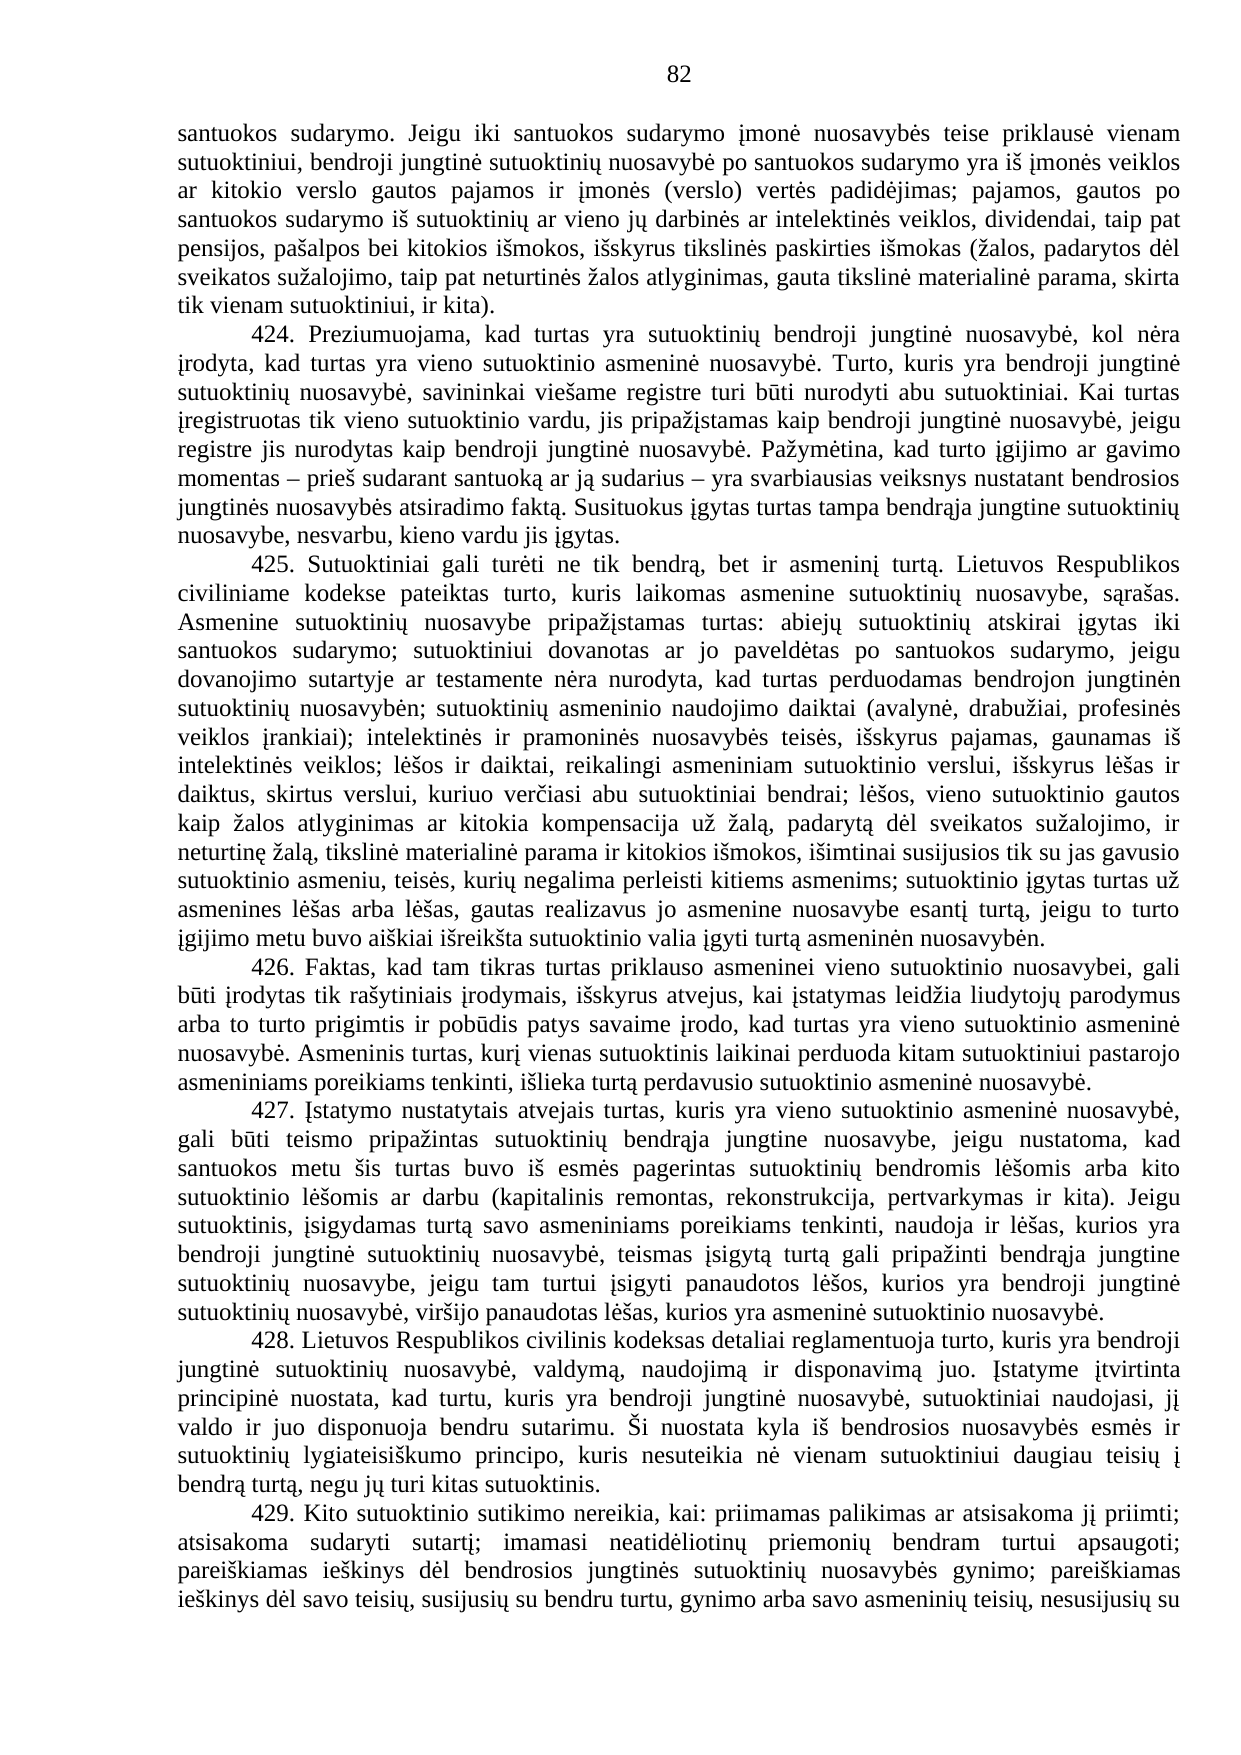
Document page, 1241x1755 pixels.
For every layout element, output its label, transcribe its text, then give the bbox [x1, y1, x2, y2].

text 426. Faktas, kad tam tikras turtas priklauso asmeninei vieno sutuoktinio nuosavybei, gali būti įrodytas tik rašytiniais įrodymais, išskyrus atvejus, kai įstatymas leidžia liudytojų parodymus arba to turto prigimtis ir pobūdis patys savaime įrodo, kad turtas yra vieno sutuoktinio asmeninė nuosavybė. Asmeninis turtas, kurį vienas sutuoktinis laikinai perduoda kitam sutuoktiniui pastarojo asmeniniams poreikiams tenkinti, išlieka turtą perdavusio sutuoktinio asmeninė nuosavybė. [177, 952, 1181, 1096]
text 428. Lietuvos Respublikos civilinis kodeksas detaliai reglamentuoja turto, kuris yra bendroji jungtinė sutuoktinių nuosavybė, valdymą, naudojimą ir disponavimą juo. Įstatyme įtvirtinta principinė nuostata, kad turtu, kuris yra bendroji jungtinė nuosavybė, sutuoktiniai naudojasi, jį valdo ir juo disponuoja bendru sutarimu. Ši nuostata kyla iš bendrosios nuosavybės esmės ir sutuoktinių lygiateisiškumo principo, kuris nesuteikia nė vienam sutuoktiniui daugiau teisių į bendrą turtą, negu jų turi kitas sutuoktinis. [177, 1326, 1181, 1498]
text santuokos sudarymo. Jeigu iki santuokos sudarymo įmonė nuosavybės teise priklausė vienam sutuoktiniui, bendroji jungtinė sutuoktinių nuosavybė po santuokos sudarymo yra iš įmonės veiklos ar kitokio verslo gautos pajamos ir įmonės (verslo) vertės padidėjimas; pajamos, gautos po santuokos sudarymo iš sutuoktinių ar vieno jų darbinės ar intelektinės veiklos, dividendai, taip pat pensijos, pašalpos bei kitokios išmokos, išskyrus tikslinės paskirties išmokas (žalos, padarytos dėl sveikatos sužalojimo, taip pat neturtinės žalos atlyginimas, gauta tikslinė materialinė parama, skirta tik vienam sutuoktiniui, ir kita). [177, 118, 1181, 319]
text 424. Preziumuojama, kad turtas yra sutuoktinių bendroji jungtinė nuosavybė, kol nėra įrodyta, kad turtas yra vieno sutuoktinio asmeninė nuosavybė. Turto, kuris yra bendroji jungtinė sutuoktinių nuosavybė, savininkai viešame registre turi būti nurodyti abu sutuoktiniai. Kai turtas įregistruotas tik vieno sutuoktinio vardu, jis pripažįstamas kaip bendroji jungtinė nuosavybė, jeigu registre jis nurodytas kaip bendroji jungtinė nuosavybė. Pažymėtina, kad turto įgijimo ar gavimo momentas – prieš sudarant santuoką ar ją sudarius – yra svarbiausias veiksnys nustatant bendrosios jungtinės nuosavybės atsiradimo faktą. Susituokus įgytas turtas tampa bendrąja jungtine sutuoktinių nuosavybe, nesvarbu, kieno vardu jis įgytas. [177, 319, 1181, 549]
text 425. Sutuoktiniai gali turėti ne tik bendrą, bet ir asmeninį turtą. Lietuvos Respublikos civiliniame kodekse pateiktas turto, kuris laikomas asmenine sutuoktinių nuosavybe, sąrašas. Asmenine sutuoktinių nuosavybe pripažįstamas turtas: abiejų sutuoktinių atskirai įgytas iki santuokos sudarymo; sutuoktiniui dovanotas ar jo paveldėtas po santuokos sudarymo, jeigu dovanojimo sutartyje ar testamente nėra nurodyta, kad turtas perduodamas bendrojon jungtinėn sutuoktinių nuosavybėn; sutuoktinių asmeninio naudojimo daiktai (avalynė, drabužiai, profesinės veiklos įrankiai); intelektinės ir pramoninės nuosavybės teisės, išskyrus pajamas, gaunamas iš intelektinės veiklos; lėšos ir daiktai, reikalingi asmeniniam sutuoktinio verslui, išskyrus lėšas ir daiktus, skirtus verslui, kuriuo verčiasi abu sutuoktiniai bendrai; lėšos, vieno sutuoktinio gautos kaip žalos atlyginimas ar kitokia kompensacija už žalą, padarytą dėl sveikatos sužalojimo, ir neturtinę žalą, tikslinė materialinė parama ir kitokios išmokos, išimtinai susijusios tik su jas gavusio sutuoktinio asmeniu, teisės, kurių negalima perleisti kitiems asmenims; sutuoktinio įgytas turtas už asmenines lėšas arba lėšas, gautas realizavus jo asmenine nuosavybe esantį turtą, jeigu to turto įgijimo metu buvo aiškiai išreikšta sutuoktinio valia įgyti turtą asmeninėn nuosavybėn. [177, 549, 1181, 952]
text 427. Įstatymo nustatytais atvejais turtas, kuris yra vieno sutuoktinio asmeninė nuosavybė, gali būti teismo pripažintas sutuoktinių bendrąja jungtine nuosavybe, jeigu nustatoma, kad santuokos metu šis turtas buvo iš esmės pagerintas sutuoktinių bendromis lėšomis arba kito sutuoktinio lėšomis ar darbu (kapitalinis remontas, rekonstrukcija, pertvarkymas ir kita). Jeigu sutuoktinis, įsigydamas turtą savo asmeniniams poreikiams tenkinti, naudoja ir lėšas, kurios yra bendroji jungtinė sutuoktinių nuosavybė, teismas įsigytą turtą gali pripažinti bendrąja jungtine sutuoktinių nuosavybe, jeigu tam turtui įsigyti panaudotos lėšos, kurios yra bendroji jungtinė sutuoktinių nuosavybė, viršijo panaudotas lėšas, kurios yra asmeninė sutuoktinio nuosavybė. [177, 1096, 1181, 1326]
text 429. Kito sutuoktinio sutikimo nereikia, kai: priimamas palikimas ar atsisakoma jį priimti; atsisakoma sudaryti sutartį; imamasi neatidėliotinų priemonių bendram turtui apsaugoti; pareiškiamas ieškinys dėl bendrosios jungtinės sutuoktinių nuosavybės gynimo; pareiškiamas ieškinys dėl savo teisių, susijusių su bendru turtu, gynimo arba savo asmeninių teisių, nesusijusių su [177, 1498, 1181, 1613]
